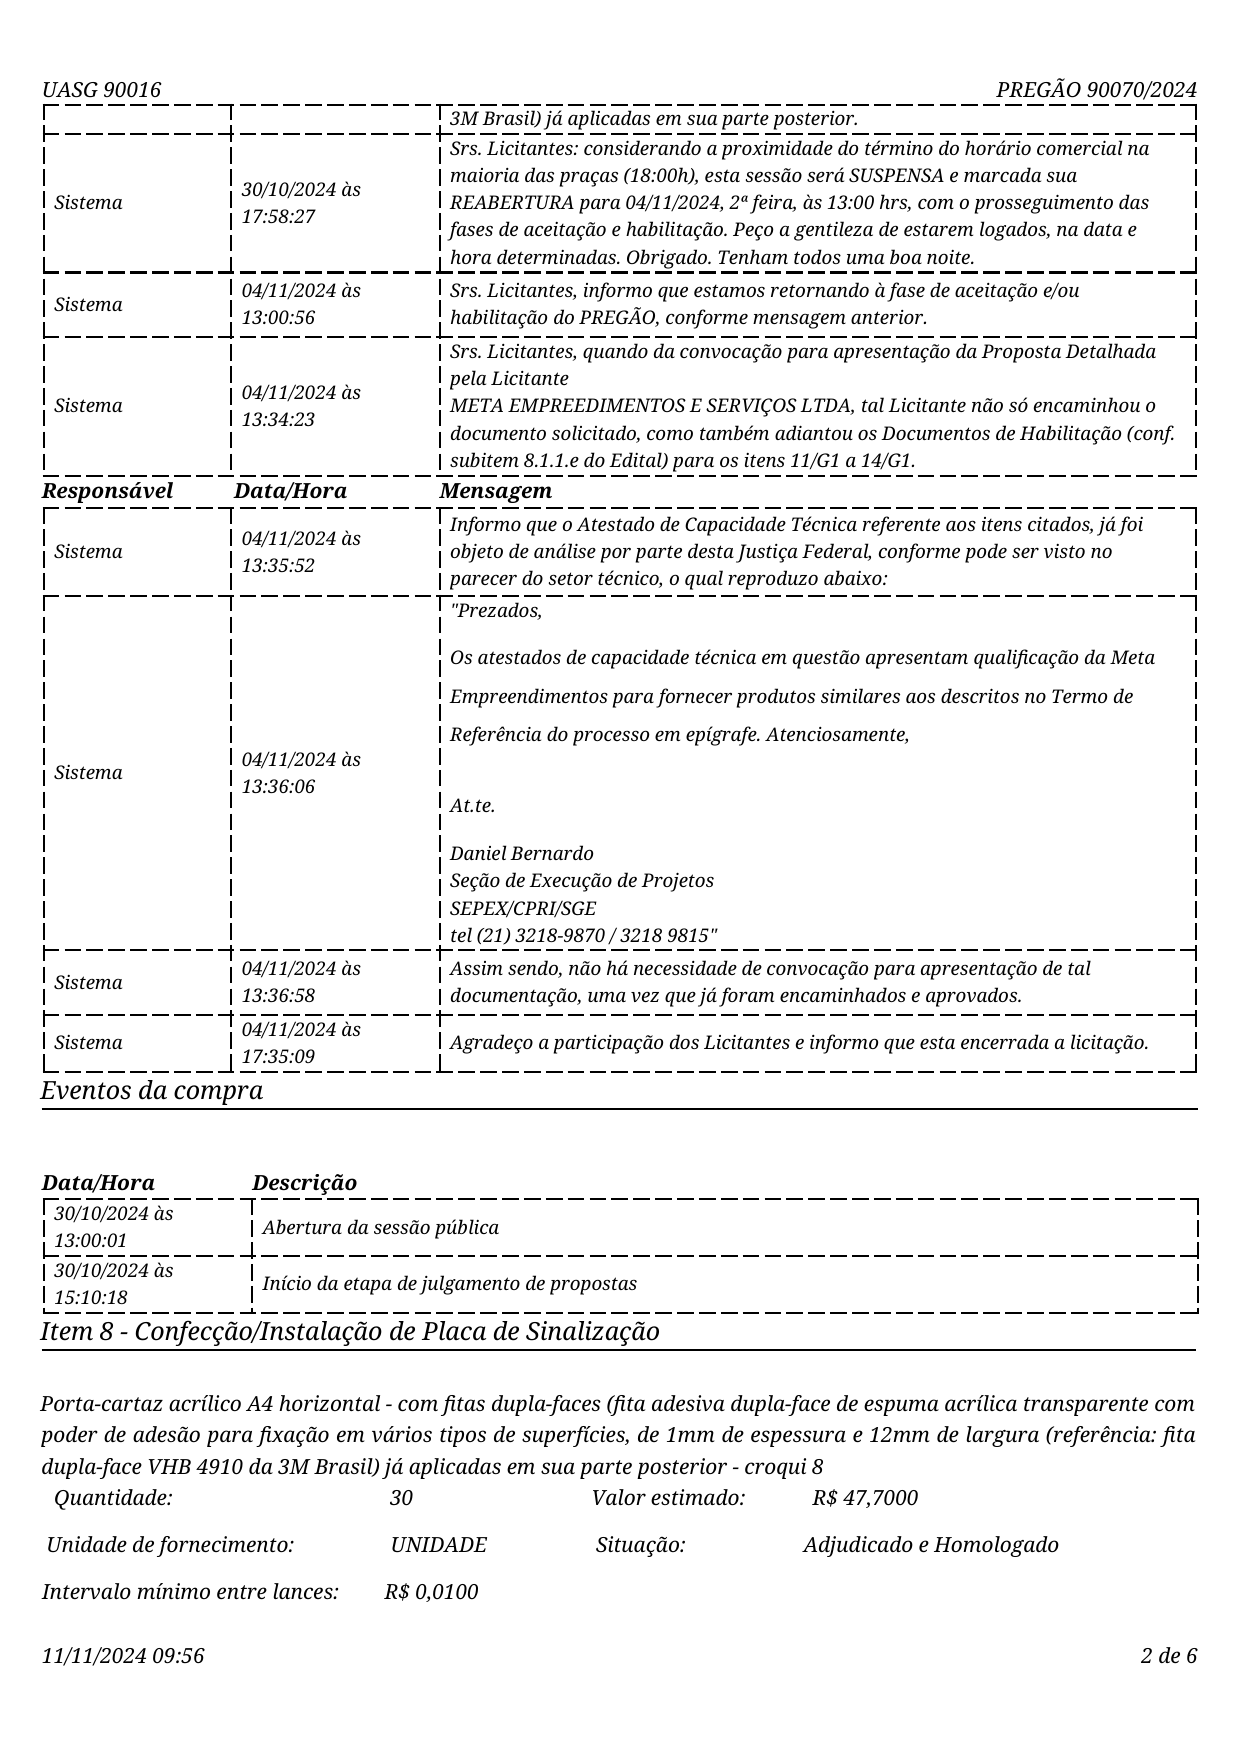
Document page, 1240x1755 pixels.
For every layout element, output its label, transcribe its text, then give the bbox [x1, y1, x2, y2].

text Item 8 - Confecção/Instalação de Placa de Sinalização [40, 1314, 1200, 1348]
text Unidade de fornecimento: UNIDADE Situação: Adjudicado e Homologado [42, 1530, 1200, 1559]
table_cell Assim sendo, não há necessidade de convocação para apresentação de tal documentação, uma vez que já foram encaminhados e aprovados. [440, 949, 1196, 1014]
table_cell Srs. Licitantes, quando da convocação para apresentação da Proposta Detalhada pela Licitante META EMPREEDIMENTOS E SERVIÇOS LTDA, tal Licitante não só encaminhou o documento solicitado, como também adiantou os Documentos de Habilitação (conf. subitem 8.1.1.e do Edital) para os itens 11/G1 a 14/G1. [440, 336, 1196, 474]
table_cell [44, 104, 231, 133]
text Data/Hora Descrição [42, 1168, 1200, 1196]
table_cell 04/11/2024 às 13:36:58 [231, 949, 439, 1014]
table_cell Srs. Licitantes, informo que estamos retornando à fase de aceitação e/ou habilitação do PREGÃO, conforme mensagem anterior. [440, 271, 1196, 336]
text Responsável Data/Hora Mensagem [42, 477, 1200, 505]
table_header Informo que o Atestado de Capacidade Técnica referente aos itens citados, já foi objeto de análise por parte desta Justiça Federal, conforme pode ser visto no parecer do setor técnico, o qual reproduzo abaixo: [440, 507, 1196, 595]
table_header Sistema [44, 507, 231, 595]
table_cell 30/10/2024 às 17:58:27 [231, 133, 439, 271]
text Eventos da compra [40, 1073, 1200, 1107]
table_cell Sistema [44, 271, 231, 336]
table_cell Sistema [44, 949, 231, 1014]
table_cell 04/11/2024 às 17:35:09 [231, 1014, 439, 1071]
table_cell [231, 104, 439, 133]
table_cell Início da etapa de julgamento de propostas [252, 1255, 1198, 1312]
table_cell Agradeço a participação dos Licitantes e informo que esta encerrada a licitação. [440, 1014, 1196, 1071]
table_header 04/11/2024 às 13:35:52 [231, 507, 439, 595]
table_cell 04/11/2024 às 13:36:06 [231, 595, 439, 949]
text Quantidade: 30 Valor estimado: R$ 47,7000 [42, 1483, 1200, 1512]
table_cell 3M Brasil) já aplicadas em sua parte posterior. [440, 104, 1196, 133]
table_header 30/10/2024 às 13:00:01 [44, 1198, 252, 1255]
text Porta-cartaz acrílico A4 horizontal - com fitas dupla-faces (fita adesiva dupla-face de espuma acrílica transparente com poder de adesão para fixação em vários tipos de superfícies, de 1mm de espessura e 12mm de largura (referência: fita dupla-face VHB 4910 da 3M Brasil) já aplicadas em sua parte posterior - croqui 8 [40, 1389, 1200, 1480]
table_cell Sistema [44, 133, 231, 271]
table_cell 30/10/2024 às 15:10:18 [44, 1255, 252, 1312]
table_cell 04/11/2024 às 13:34:23 [231, 336, 439, 474]
table_cell Sistema [44, 336, 231, 474]
text Intervalo mínimo entre lances: R$ 0,0100 [42, 1577, 1200, 1606]
table_cell Sistema [44, 1014, 231, 1071]
table_cell "Prezados, Os atestados de capacidade técnica em questão apresentam qualificação da Meta Empreendimentos para fornecer produtos similares aos descritos no Termo de Referência do processo em epígrafe. Atenciosamente, At.te. Daniel Bernardo Seção de Execução de Projetos SEPEX/CPRI/SGE tel (21) 3218-9870 / 3218 9815" [440, 595, 1196, 949]
table_cell Srs. Licitantes: considerando a proximidade do término do horário comercial na maioria das praças (18:00h), esta sessão será SUSPENSA e marcada sua REABERTURA para 04/11/2024, 2ª feira, às 13:00 hrs, com o prosseguimento das fases de aceitação e habilitação. Peço a gentileza de estarem logados, na data e hora determinadas. Obrigado. Tenham todos uma boa noite. [440, 133, 1196, 271]
table_cell Sistema [44, 595, 231, 949]
table_cell 04/11/2024 às 13:00:56 [231, 271, 439, 336]
table_header Abertura da sessão pública [252, 1198, 1198, 1255]
